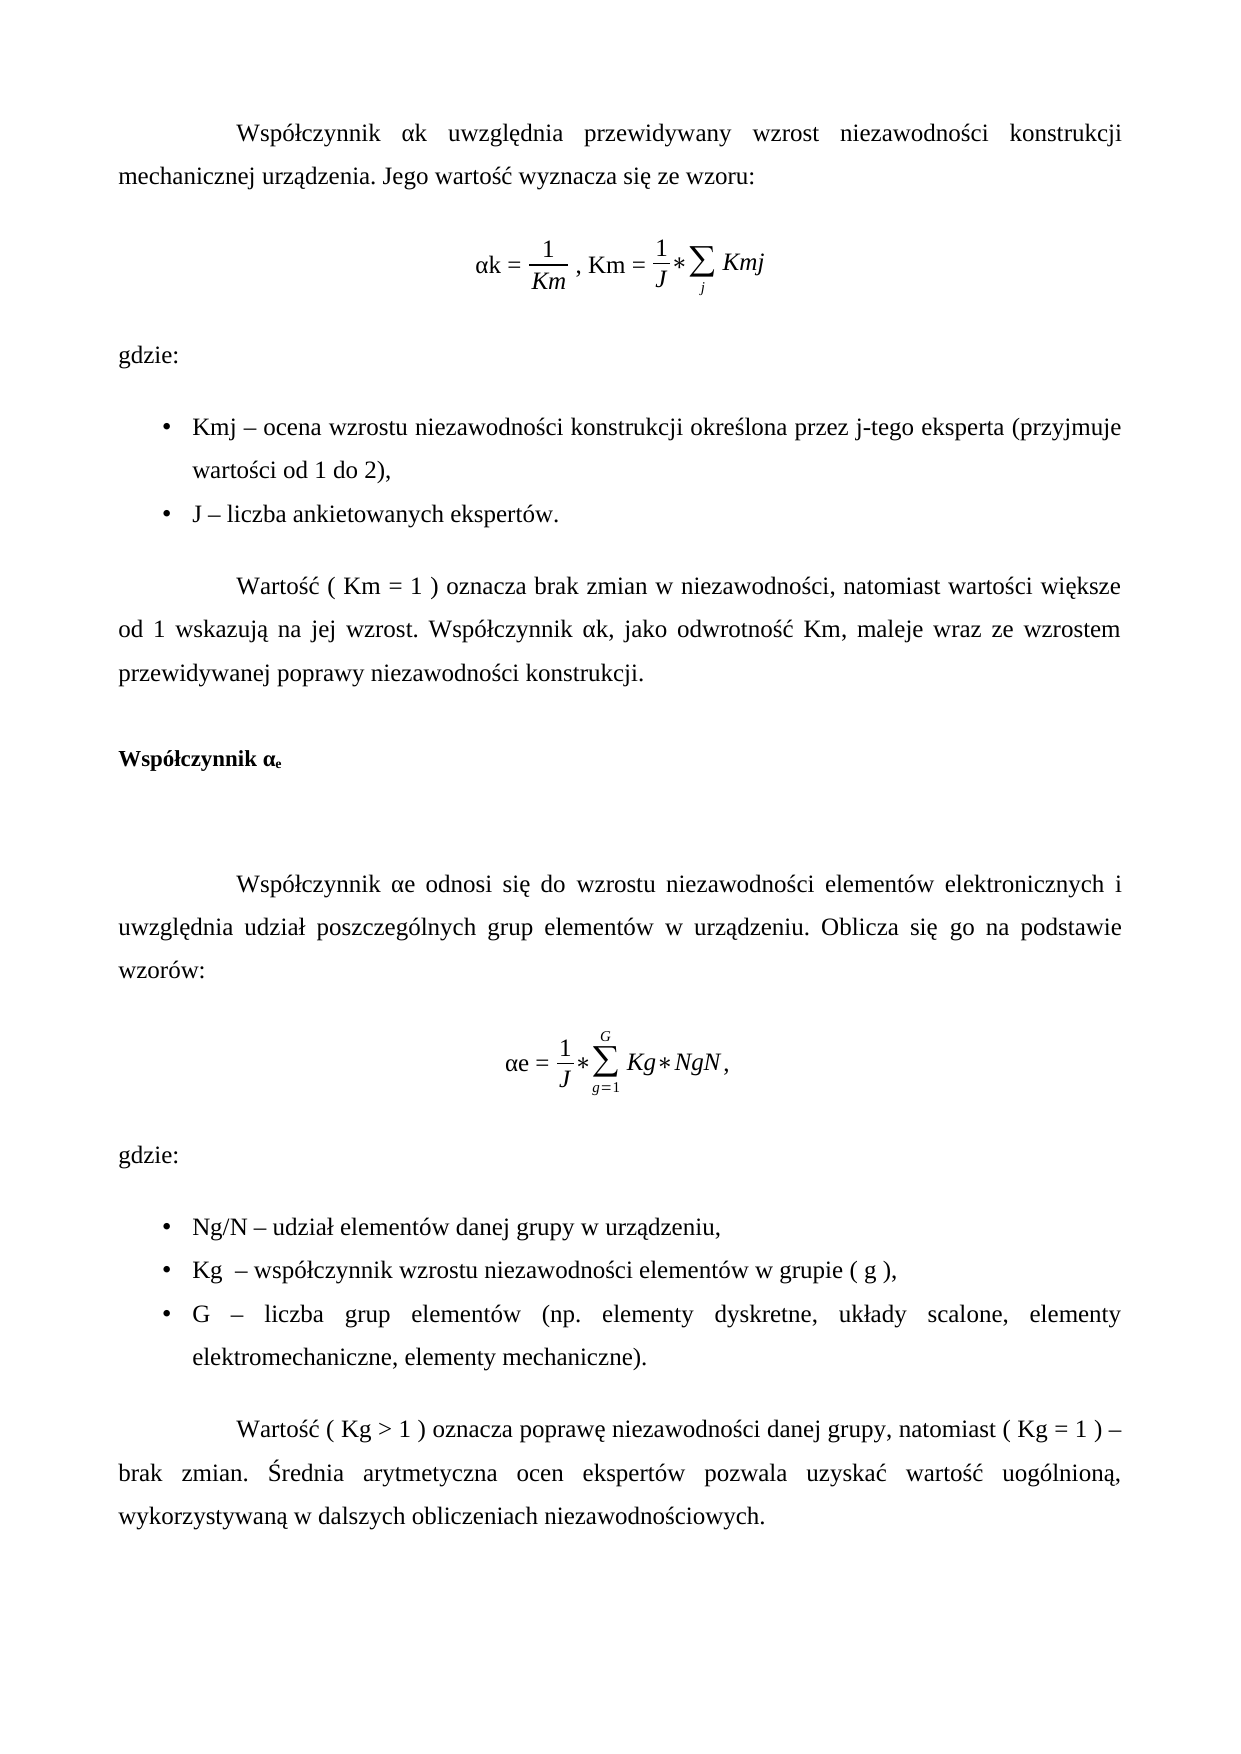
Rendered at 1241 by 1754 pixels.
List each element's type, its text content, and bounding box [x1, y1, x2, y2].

text gdzie: [118, 1140, 1122, 1169]
list Kg – współczynnik wzrostu niezawodności elementów w grupie ( g ), [162, 1256, 1122, 1284]
text αe = , [118, 1028, 1122, 1096]
list J – liczba ankietowanych ekspertów. [162, 499, 1122, 527]
text gdzie: [118, 340, 1122, 369]
text Współczynnik αe odnosi się do wzrostu niezawodności elementów elektronicznych i uwzględnia udział poszczególnych grup elementów w urządzeniu. Oblicza się go na podstawie wzorów: [118, 869, 1122, 984]
list Kmj – ocena wzrostu niezawodności konstrukcji określona przez j-tego eksperta (przyjmuje wartości od 1 do 2), [162, 412, 1122, 484]
text αk = , Km = [118, 234, 1122, 296]
list Ng/N – udział elementów danej grupy w urządzeniu, [162, 1212, 1122, 1241]
text Wartość ( Km = 1 ) oznacza brak zmian w niezawodności, natomiast wartości większe od 1 wskazują na jej wzrost. Współczynnik αk, jako odwrotność Km, maleje wraz ze wzrostem przewidywanej poprawy niezawodności konstrukcji. [118, 571, 1122, 686]
text Wartość ( Kg > 1 ) oznacza poprawę niezawodności danej grupy, natomiast ( Kg = 1 ) – brak zmian. Średnia arytmetyczna ocen ekspertów pozwala uzyskać wartość uogólnioną, wykorzystywaną w dalszych obliczeniach niezawodnościowych. [118, 1414, 1122, 1529]
list G – liczba grup elementów (np. elementy dyskretne, układy scalone, elementy elektromechaniczne, elementy mechaniczne). [162, 1299, 1122, 1371]
subtitle Współczynnik αₑ [118, 745, 1122, 771]
text Współczynnik αk uwzględnia przewidywany wzrost niezawodności konstrukcji mechanicznej urządzenia. Jego wartość wyznacza się ze wzoru: [118, 118, 1122, 190]
